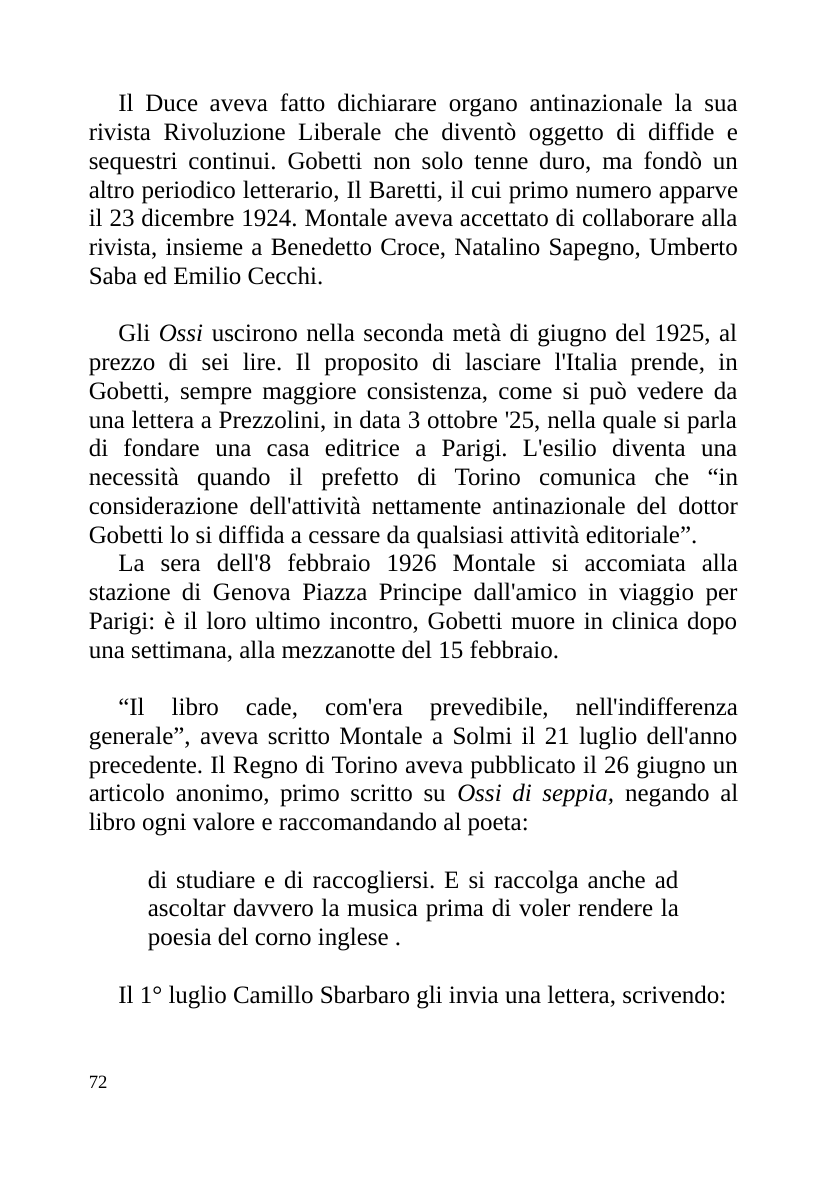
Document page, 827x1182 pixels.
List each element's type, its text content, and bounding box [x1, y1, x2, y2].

text Gli Ossi uscirono nella seconda metà di giugno del 1925, al prezzo di sei lire. Il proposito di lasciare l'Italia prende, in Gobetti, sempre maggiore consistenza, come si può vedere da una lettera a Prezzolini, in data 3 ottobre '25, nella quale si parla di fondare una casa editrice a Parigi. L'esilio diventa una necessità quando il prefetto di Torino comunica che “in considerazione dell'attività nettamente antinazionale del dottor Gobetti lo si diffida a cessare da qualsiasi attività editoriale”. [88, 318, 738, 548]
text La sera dell'8 febbraio 1926 Montale si accomiata alla stazione di Genova Piazza Principe dall'amico in viaggio per Parigi: è il loro ultimo incontro, Gobetti muore in clinica dopo una settimana, alla mezzanotte del 15 febbraio. [88, 548, 738, 663]
text “Il libro cade, com'era prevedibile, nell'indifferenza generale”, aveva scritto Montale a Solmi il 21 luglio dell'anno precedente. Il Regno di Torino aveva pubblicato il 26 giugno un articolo anonimo, primo scritto su Ossi di seppia, negando al libro ogni valore e raccomandando al poeta: [88, 692, 738, 836]
text Il Duce aveva fatto dichiarare organo antinazionale la sua rivista Rivoluzione Liberale che diventò oggetto di diffide e sequestri continui. Gobetti non solo tenne duro, ma fondò un altro periodico letterario, Il Baretti, il cui primo numero apparve il 23 dicembre 1924. Montale aveva accettato di collaborare alla rivista, insieme a Benedetto Croce, Natalino Sapegno, Umberto Saba ed Emilio Cecchi. [88, 88, 738, 290]
text Il 1° luglio Camillo Sbarbaro gli invia una lettera, scrivendo: [88, 980, 738, 1008]
text di studiare e di raccogliersi. E si raccolga anche ad ascoltar davvero la musica prima di voler rendere la poesia del corno inglese . [148, 865, 679, 951]
